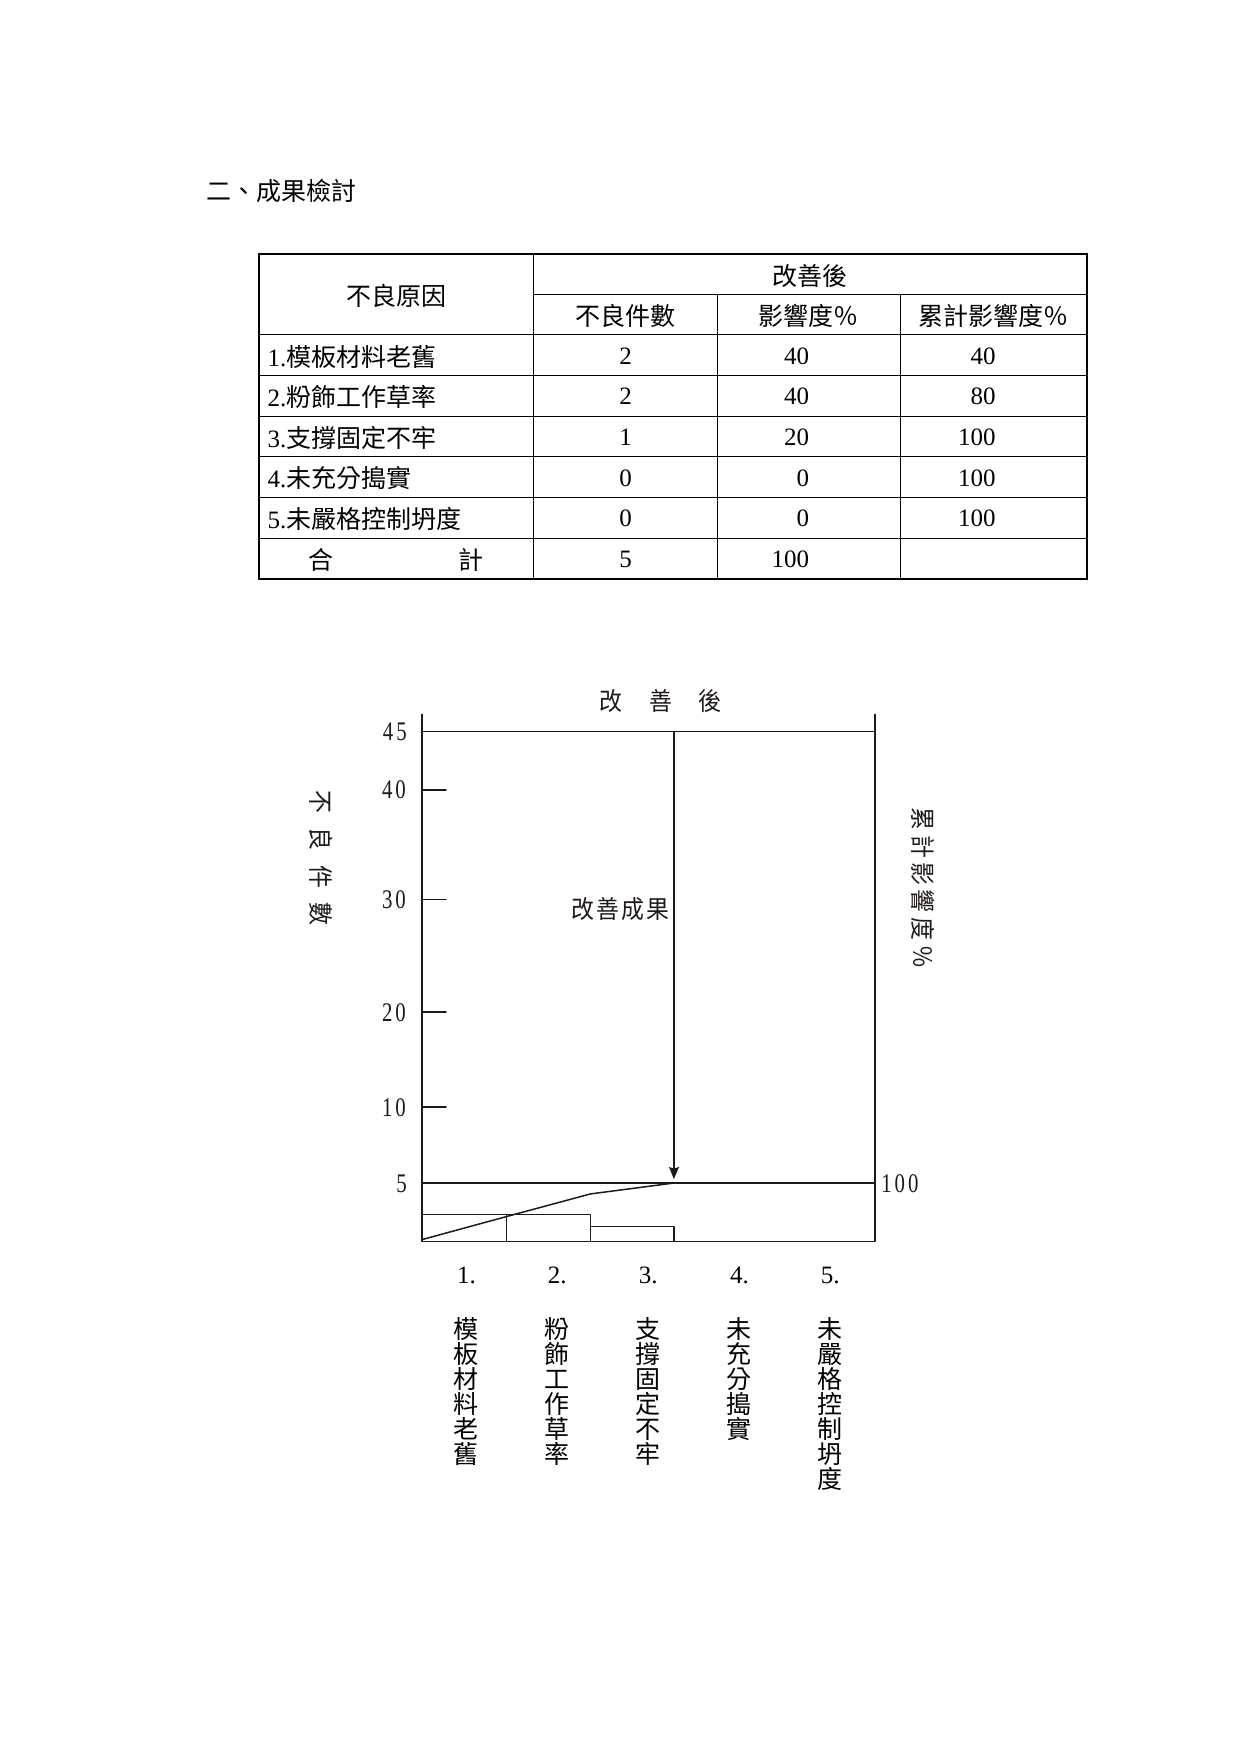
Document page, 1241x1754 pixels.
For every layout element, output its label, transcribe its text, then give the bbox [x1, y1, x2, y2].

table_cell 100 [901, 417, 1086, 456]
table_header 2. [512, 1246, 602, 1304]
table_header 改善後 [534, 255, 1086, 294]
table_cell 0 [534, 457, 717, 497]
table_cell 模板材料老舊 [421, 1304, 512, 1527]
table_cell 20 [718, 417, 900, 456]
table_header 3. [603, 1246, 693, 1304]
table_cell 100 [718, 539, 900, 578]
table_cell 40 [901, 335, 1086, 375]
table_cell 40 [718, 376, 900, 416]
table_cell 5 [534, 539, 717, 578]
table_cell 支撐固定不牢 [603, 1304, 693, 1527]
table_cell 影響度％ [718, 295, 900, 334]
table_cell 4.未充分搗實 [260, 457, 533, 497]
table_header 4. [694, 1246, 784, 1304]
table_cell 2 [534, 376, 717, 416]
table_cell 100 [901, 498, 1086, 537]
table_cell 100 [901, 457, 1086, 497]
table_cell 3.支撐固定不牢 [260, 417, 533, 456]
table_cell 未充分搗實 [694, 1304, 784, 1527]
table_cell 未嚴格控制坍度 [785, 1304, 876, 1527]
table_cell 粉飾工作草率 [512, 1304, 602, 1527]
table_cell 不良件數 [534, 295, 717, 334]
table_header 5. [785, 1246, 876, 1304]
table_cell 累計影響度％ [901, 295, 1086, 334]
table_cell 2 [534, 335, 717, 375]
table_cell [901, 539, 1086, 578]
table_cell 0 [718, 457, 900, 497]
table_cell 5.未嚴格控制坍度 [260, 498, 533, 537]
table_cell 合 計 [260, 539, 533, 578]
table_cell 0 [718, 498, 900, 537]
table_cell 1.模板材料老舊 [260, 335, 533, 375]
table_cell 2.粉飾工作草率 [260, 376, 533, 416]
table_cell 1 [534, 417, 717, 456]
table_cell 80 [901, 376, 1086, 416]
table_header 不良原因 [260, 255, 533, 334]
text 二、成果檢討 [206, 172, 1092, 208]
table_cell 0 [534, 498, 717, 537]
table_cell 40 [718, 335, 900, 375]
table_header 1. [421, 1246, 512, 1304]
